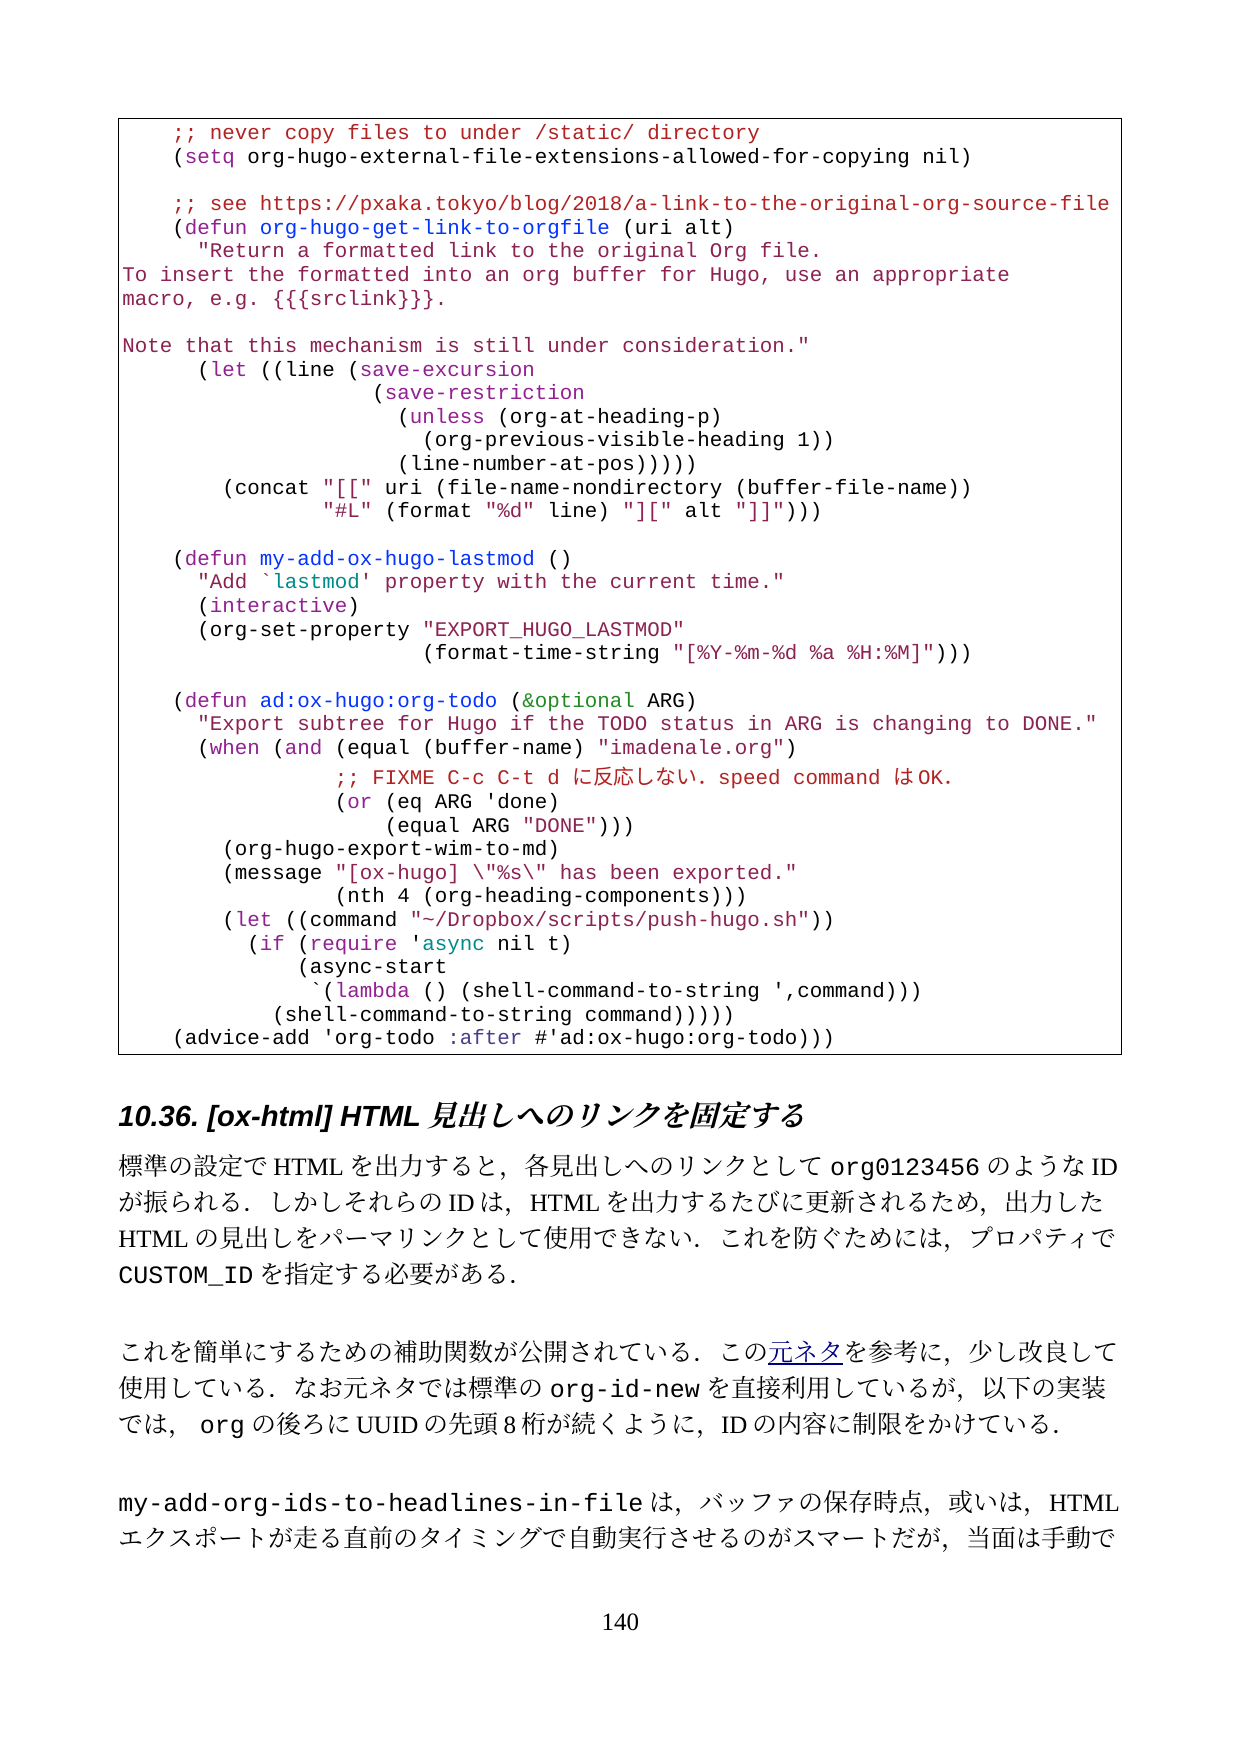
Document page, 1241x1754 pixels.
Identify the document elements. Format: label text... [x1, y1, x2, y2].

text `(lambda () (shell-command-to-string ',command))) [119, 976, 1121, 1000]
text (defun my-add-ox-hugo-lastmod () [119, 544, 1121, 567]
text (when (and (equal (buffer-name) "imadenale.org") [119, 733, 1121, 757]
text (if (require 'async nil t) [119, 929, 1121, 952]
text "Export subtree for Hugo if the TODO status in ARG is changing to DONE." [119, 709, 1121, 733]
text (concat "[[" uri (file-name-nondirectory (buffer-file-name)) [119, 473, 1121, 496]
text (save-restriction [119, 378, 1121, 402]
text (org-hugo-export-wim-to-md) [119, 834, 1121, 858]
text (shell-command-to-string command))))) [119, 1000, 1121, 1023]
text (defun org-hugo-get-link-to-orgfile (uri alt) [119, 213, 1121, 236]
text To insert the formatted into an org buffer for Hugo, use an appropriate [119, 260, 1121, 284]
text (equal ARG "DONE"))) [119, 811, 1121, 834]
text (message "[ox-hugo] \"%s\" has been exported." [119, 858, 1121, 882]
text これを簡単にするための補助関数が公開されている．この元ネタを参考に，少し改良して使用している．なお元ネタでは標準の org-id-new を直接利用しているが，以下の実装では， org の後ろにUUIDの先頭8桁が続くように，IDの内容に制限をかけている． [118, 1332, 1122, 1470]
text ;; FIXME C-c C-t d に反応しない．speed command はOK． [119, 757, 1121, 787]
text (async-start [119, 952, 1121, 976]
text (interactive) [119, 591, 1121, 615]
text (defun ad:ox-hugo:org-todo (&optional ARG) [119, 686, 1121, 709]
text (line-number-at-pos))))) [119, 449, 1121, 473]
text (unless (org-at-heading-p) [119, 402, 1121, 426]
text ;; never copy files to under /static/ directory [119, 119, 1121, 142]
text (advice-add 'org-todo :after #'ad:ox-hugo:org-todo))) [119, 1023, 1121, 1054]
text "Add `lastmod' property with the current time." [119, 567, 1121, 591]
text (setq org-hugo-external-file-extensions-allowed-for-copying nil) [119, 142, 1121, 165]
text 標準の設定でHTMLを出力すると，各見出しへのリンクとして org0123456 のようなIDが振られる．しかしそれらのIDは，HTMLを出力するたびに更新されるため，出力したHTMLの見出しをパーマリンクとして使用できない．これを防ぐためには，プロパティで CUSTOM_ID を指定する必要がある． [118, 1147, 1122, 1320]
text (or (eq ARG 'done) [119, 787, 1121, 811]
text (org-set-property "EXPORT_HUGO_LASTMOD" [119, 615, 1121, 638]
text (let ((command "~/Dropbox/scripts/push-hugo.sh")) [119, 905, 1121, 929]
text Note that this mechanism is still under consideration." [119, 331, 1121, 354]
text (nth 4 (org-heading-components))) [119, 882, 1121, 905]
text (format-time-string "[%Y-%m-%d %a %H:%M]"))) [119, 638, 1121, 662]
text (let ((line (save-excursion [119, 354, 1121, 378]
text ;; see https://pxaka.tokyo/blog/2018/a-link-to-the-original-org-source-file [119, 189, 1121, 213]
text "Return a formatted link to the original Org file. [119, 236, 1121, 260]
text (org-previous-visible-heading 1)) [119, 426, 1121, 449]
subtitle [ox-html] HTML見出しへのリンクを固定する [118, 1092, 1122, 1134]
text "#L" (format "%d" line) "][" alt "]]"))) [119, 496, 1121, 520]
text my-add-org-ids-to-headlines-in-file は，バッファの保存時点，或いは，HTMLエクスポートが走る直前のタイミングで自動実行させるのがスマートだが，当面は手動で [118, 1482, 1122, 1554]
text macro, e.g. {{{srclink}}}. [119, 284, 1121, 307]
